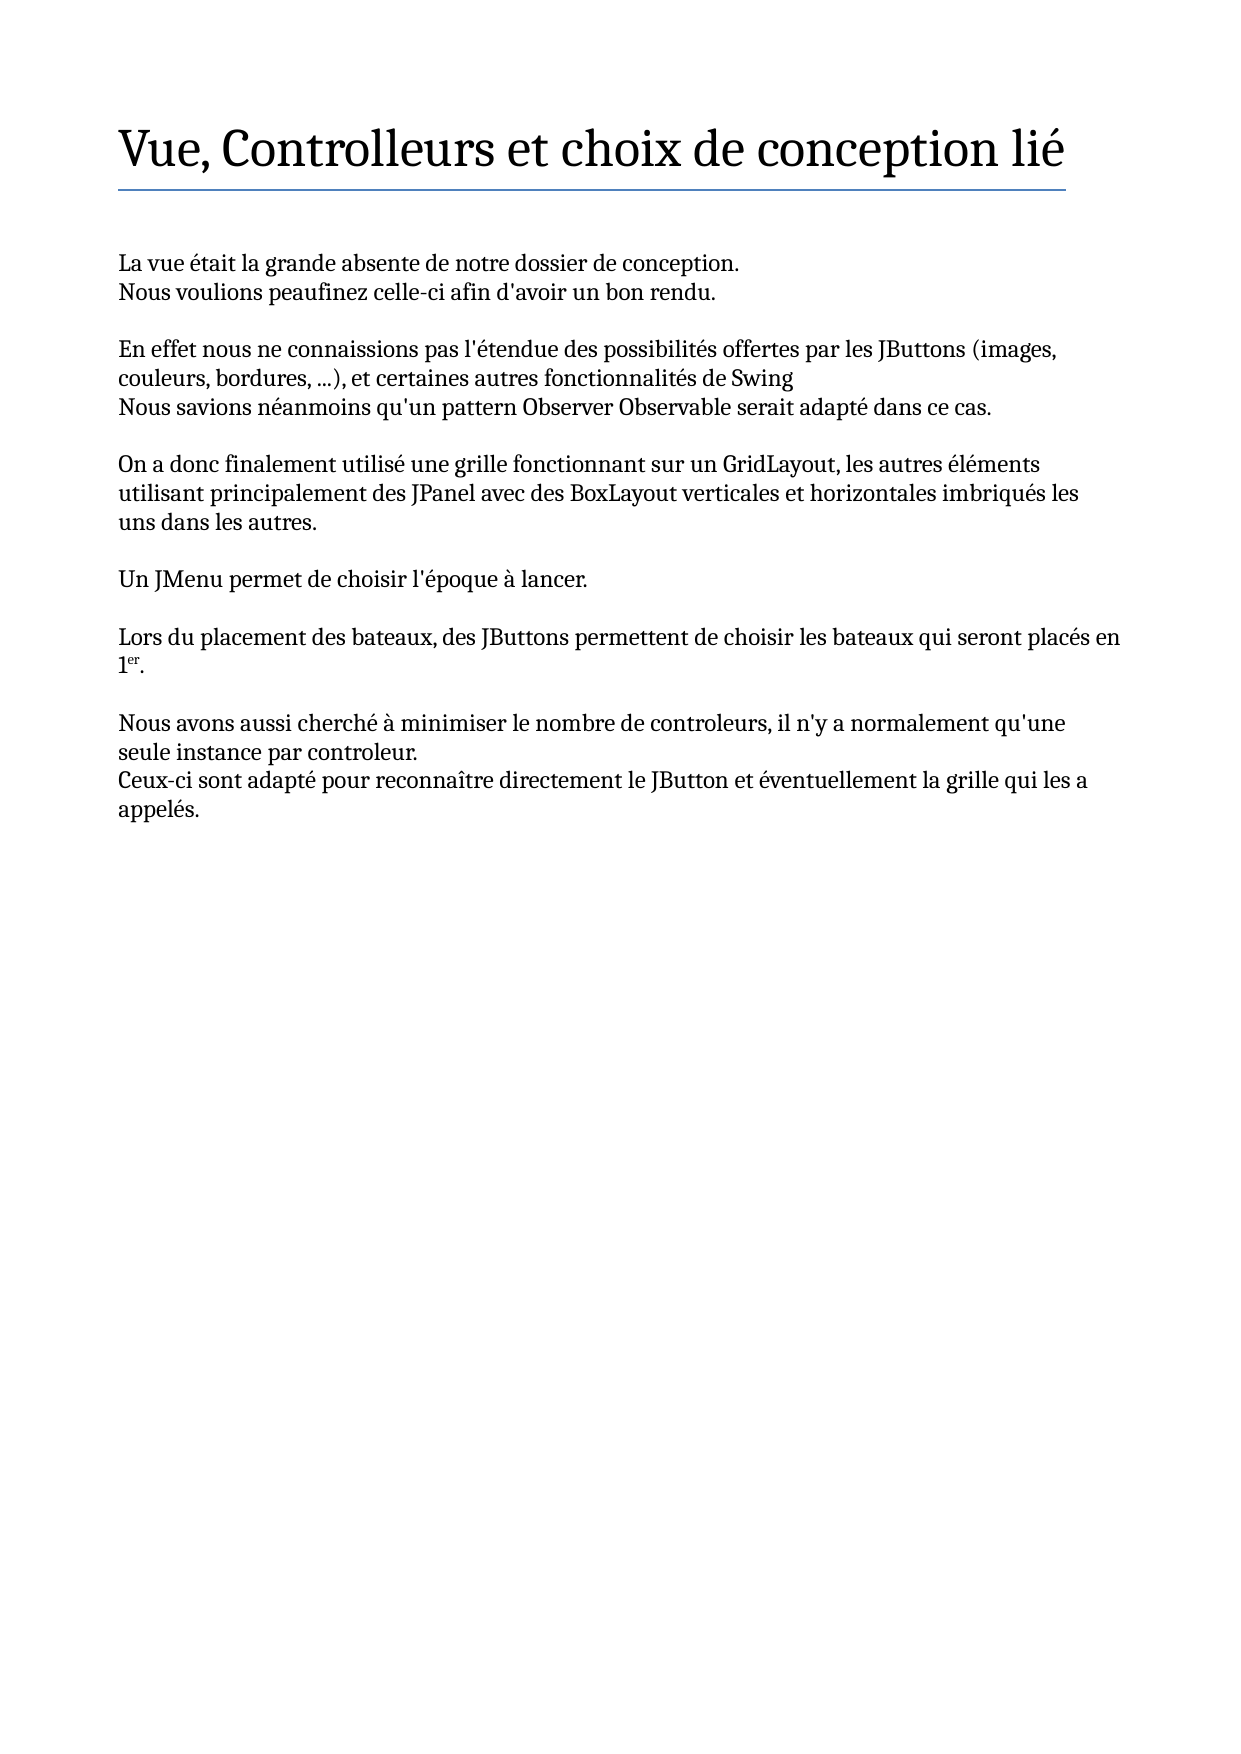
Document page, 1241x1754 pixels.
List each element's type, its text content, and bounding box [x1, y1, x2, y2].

text Ceux-ci sont adapté pour reconnaître directement le JButton et éventuellement la grille qui les a appelés. [118, 766, 1122, 824]
text Vue, Controlleurs et choix de conception lié [118, 118, 1122, 191]
text Lors du placement des bateaux, des JButtons permettent de choisir les bateaux qui seront placés en 1er. [118, 622, 1122, 680]
text Nous savions néanmoins qu'un pattern Observer Observable serait adapté dans ce cas. [118, 392, 1122, 421]
text Nous voulions peaufinez celle-ci afin d'avoir un bon rendu. [118, 277, 1122, 306]
text En effet nous ne connaissions pas l'étendue des possibilités offertes par les JButtons (images, couleurs, bordures, ...), et certaines autres fonctionnalités de Swing [118, 335, 1122, 392]
text La vue était la grande absente de notre dossier de conception. [118, 249, 1122, 277]
text Nous avons aussi cherché à minimiser le nombre de controleurs, il n'y a normalement qu'une seule instance par controleur. [118, 709, 1122, 766]
text On a donc finalement utilisé une grille fonctionnant sur un GridLayout, les autres éléments utilisant principalement des JPanel avec des BoxLayout verticales et horizontales imbriqués les uns dans les autres. [118, 450, 1122, 536]
text Un JMenu permet de choisir l'époque à lancer. [118, 565, 1122, 594]
